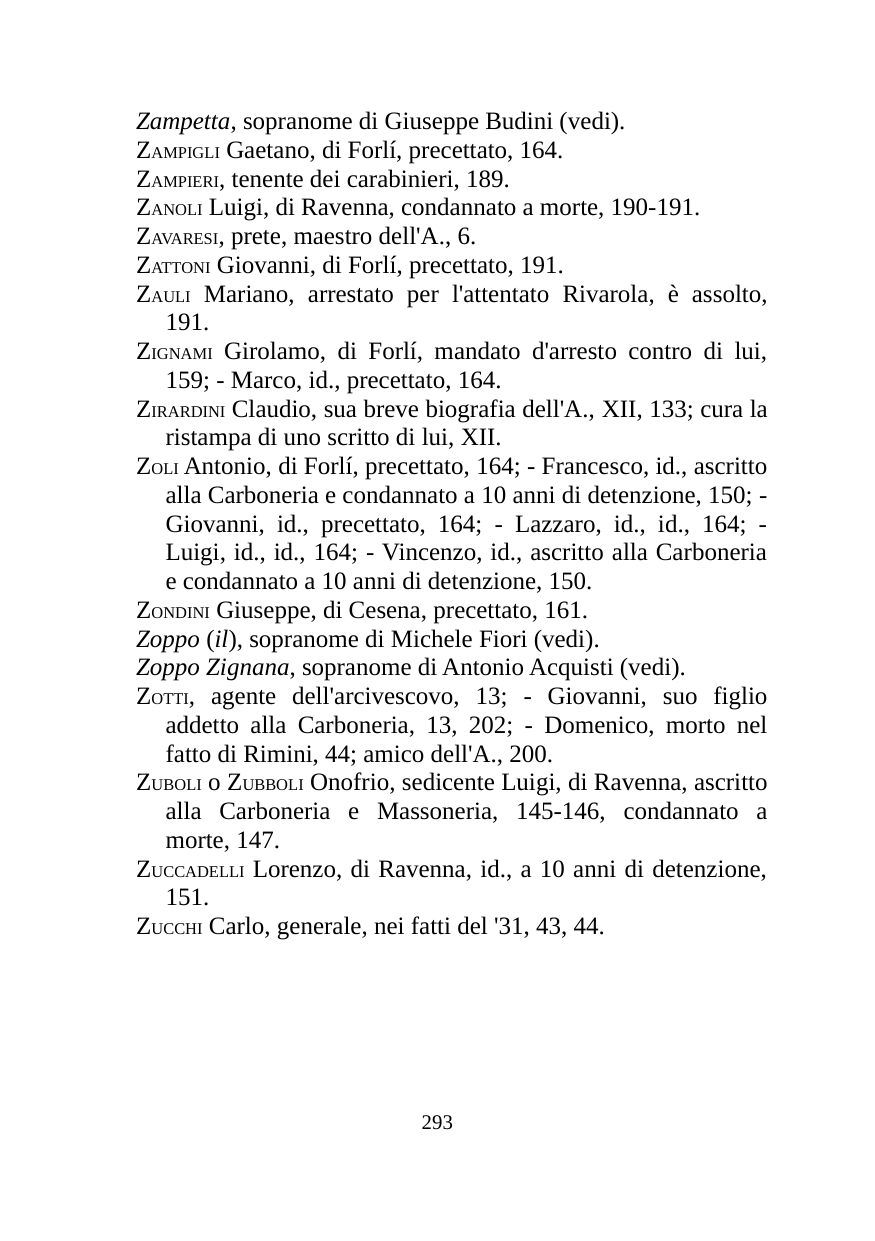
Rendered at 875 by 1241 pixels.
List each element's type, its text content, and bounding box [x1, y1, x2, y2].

text Zavaresi, prete, maestro dell'A., 6. [136, 221, 768, 250]
text Zignami Girolamo, di Forlí, mandato d'arresto contro di lui, 159; - Marco, id., precettato, 164. [136, 336, 768, 394]
text Zampieri, tenente dei carabinieri, 189. [136, 164, 768, 192]
text Zampigli Gaetano, di Forlí, precettato, 164. [136, 135, 768, 164]
text Zauli Mariano, arrestato per l'attentato Rivarola, è assolto, 191. [136, 279, 768, 336]
text Zuboli o Zubboli Onofrio, sedicente Luigi, di Ravenna, ascritto alla Carboneria e Massoneria, 145-146, condannato a morte, 147. [136, 767, 768, 854]
text Zucchi Carlo, generale, nei fatti del '31, 43, 44. [136, 911, 768, 940]
text Zirardini Claudio, sua breve biografia dell'A., XII, 133; cura la ristampa di uno scritto di lui, XII. [136, 394, 768, 451]
text Zoli Antonio, di Forlí, precettato, 164; - Francesco, id., ascritto alla Carboneria e condannato a 10 anni di detenzione, 150; - Giovanni, id., precettato, 164; - Lazzaro, id., id., 164; - Luigi, id., id., 164; - Vincenzo, id., ascritto alla Carboneria e condannato a 10 anni di detenzione, 150. [136, 451, 768, 595]
text Zoppo (il), sopranome di Michele Fiori (vedi). [136, 624, 768, 652]
text Zoppo Zignana, sopranome di Antonio Acquisti (vedi). [136, 652, 768, 681]
text Zondini Giuseppe, di Cesena, precettato, 161. [136, 595, 768, 624]
text Zanoli Luigi, di Ravenna, condannato a morte, 190-191. [136, 192, 768, 221]
text Zotti, agente dell'arcivescovo, 13; - Giovanni, suo figlio addetto alla Carboneria, 13, 202; - Domenico, morto nel fatto di Rimini, 44; amico dell'A., 200. [136, 681, 768, 767]
text Zuccadelli Lorenzo, di Ravenna, id., a 10 anni di detenzione, 151. [136, 854, 768, 911]
text Zampetta, sopranome di Giuseppe Budini (vedi). [136, 106, 768, 135]
text Zattoni Giovanni, di Forlí, precettato, 191. [136, 250, 768, 279]
